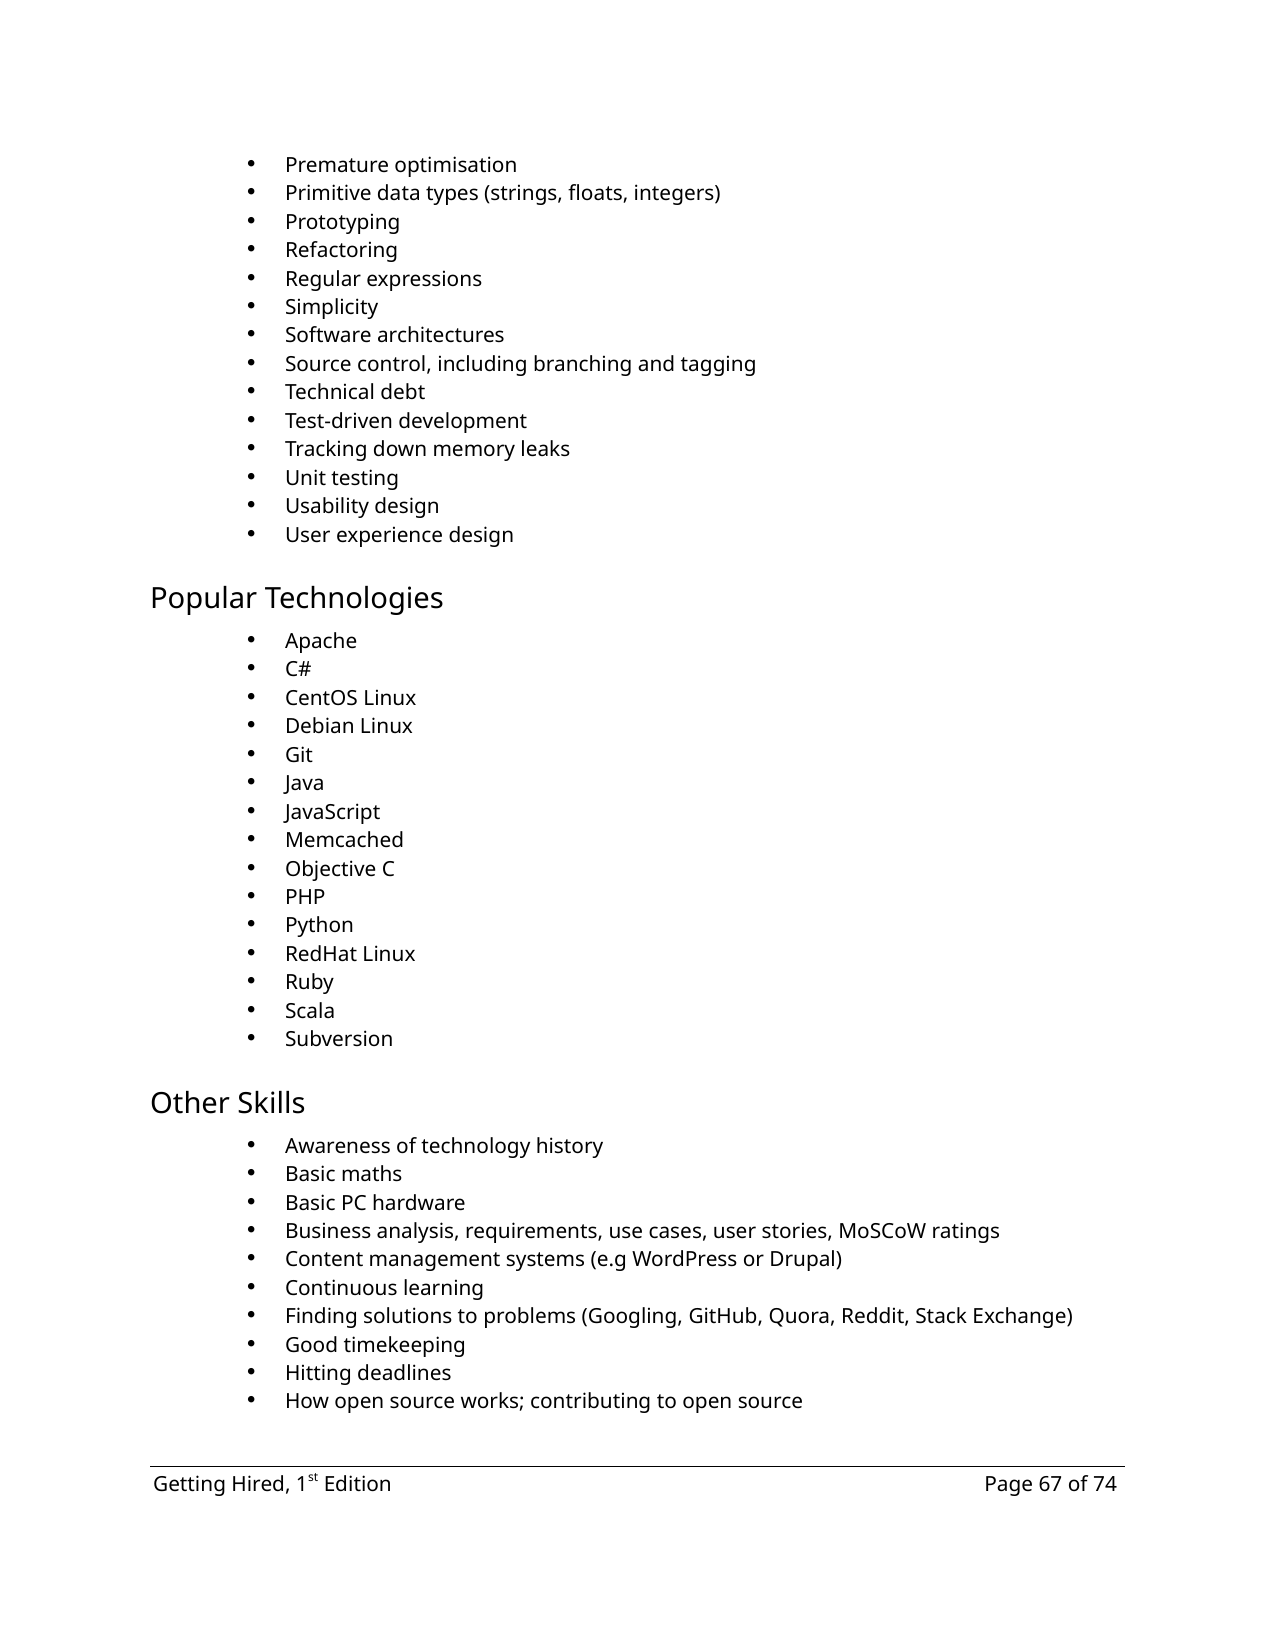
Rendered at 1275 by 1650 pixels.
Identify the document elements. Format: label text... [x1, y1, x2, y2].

list User experience design [247, 520, 1125, 548]
list Scala [247, 996, 1125, 1024]
list Subversion [247, 1024, 1125, 1053]
list Business analysis, requirements, use cases, user stories, MoSCoW ratings [247, 1216, 1125, 1244]
subtitle Other Skills [150, 1082, 1125, 1122]
list Finding solutions to problems (Googling, GitHub, Quora, Reddit, Stack Exchange) [247, 1301, 1125, 1330]
list Source control, including branching and tagging [247, 349, 1125, 377]
list Memcached [247, 825, 1125, 854]
list Technical debt [247, 377, 1125, 406]
list Primitive data types (strings, floats, integers) [247, 178, 1125, 207]
list Software architectures [247, 321, 1125, 349]
list Hitting deadlines [247, 1358, 1125, 1387]
list C# [247, 654, 1125, 683]
list Java [247, 768, 1125, 797]
list CentOS Linux [247, 683, 1125, 711]
list Tracking down memory leaks [247, 434, 1125, 463]
list JavaScript [247, 797, 1125, 825]
list Apache [247, 626, 1125, 654]
list Ruby [247, 967, 1125, 996]
list Python [247, 911, 1125, 939]
list Objective C [247, 854, 1125, 882]
subtitle Popular Technologies [150, 578, 1125, 617]
list Refactoring [247, 235, 1125, 264]
list Unit testing [247, 463, 1125, 491]
list Simplicity [247, 292, 1125, 321]
list Basic maths [247, 1159, 1125, 1188]
list PHP [247, 882, 1125, 911]
list How open source works; contributing to open source [247, 1387, 1125, 1415]
list Regular expressions [247, 264, 1125, 292]
list Prototyping [247, 207, 1125, 235]
list Continuous learning [247, 1273, 1125, 1301]
list RedHat Linux [247, 939, 1125, 967]
list Debian Linux [247, 711, 1125, 740]
list Awareness of technology history [247, 1131, 1125, 1159]
list Usability design [247, 491, 1125, 520]
list Content management systems (e.g WordPress or Drupal) [247, 1244, 1125, 1273]
list Test-driven development [247, 406, 1125, 434]
list Git [247, 740, 1125, 768]
list Basic PC hardware [247, 1188, 1125, 1216]
list Good timekeeping [247, 1330, 1125, 1358]
list Premature optimisation [247, 150, 1125, 178]
